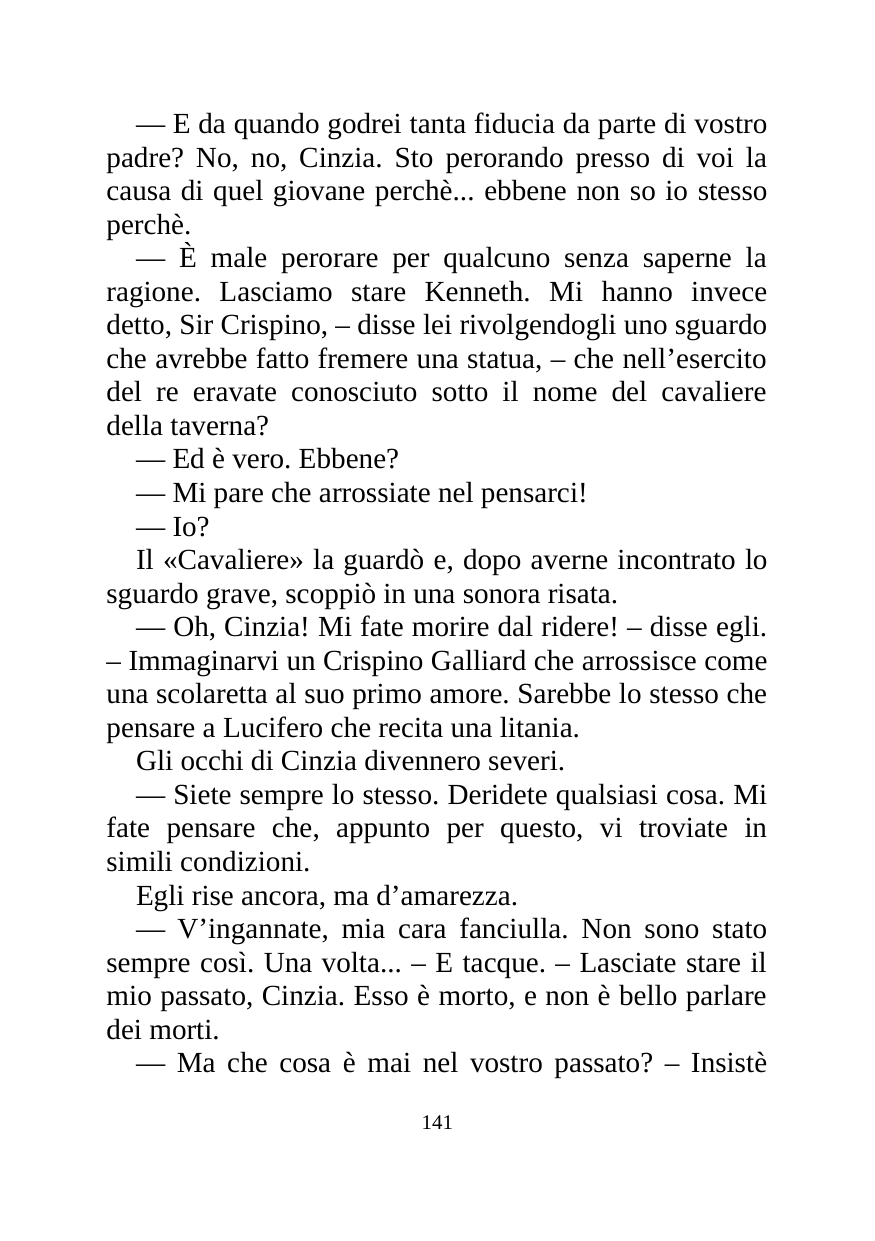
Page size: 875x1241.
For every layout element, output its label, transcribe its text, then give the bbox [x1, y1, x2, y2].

text — E da quando godrei tanta fiducia da parte di vostro padre? No, no, Cinzia. Sto perorando presso di voi la causa di quel giovane perchè... ebbene non so io stesso perchè. [106, 106, 768, 240]
text — V’ingannate, mia cara fanciulla. Non sono stato sempre così. Una volta... – E tacque. – Lasciate stare il mio passato, Cinzia. Esso è morto, e non è bello parlare dei morti. [106, 911, 768, 1045]
text — Io? [106, 509, 768, 542]
text — Ma che cosa è mai nel vostro passato? – Insistè [106, 1045, 768, 1079]
text Gli occhi di Cinzia divennero severi. [106, 743, 768, 777]
text — È male perorare per qualcuno senza saperne la ragione. Lasciamo stare Kenneth. Mi hanno invece detto, Sir Crispino, – disse lei rivolgendogli uno sguardo che avrebbe fatto fremere una statua, – che nell’esercito del re eravate conosciuto sotto il nome del cavaliere della taverna? [106, 240, 768, 442]
text Il «Cavaliere» la guardò e, dopo averne incontrato lo sguardo grave, scoppiò in una sonora risata. [106, 542, 768, 609]
text Egli rise ancora, ma d’amarezza. [106, 878, 768, 911]
text — Mi pare che arrossiate nel pensarci! [106, 475, 768, 509]
text — Oh, Cinzia! Mi fate morire dal ridere! – disse egli. – Immaginarvi un Crispino Galliard che arrossisce come una scolaretta al suo primo amore. Sarebbe lo stesso che pensare a Lucifero che recita una litania. [106, 609, 768, 743]
text — Siete sempre lo stesso. Deridete qualsiasi cosa. Mi fate pensare che, appunto per questo, vi troviate in simili condizioni. [106, 777, 768, 878]
text — Ed è vero. Ebbene? [106, 442, 768, 475]
